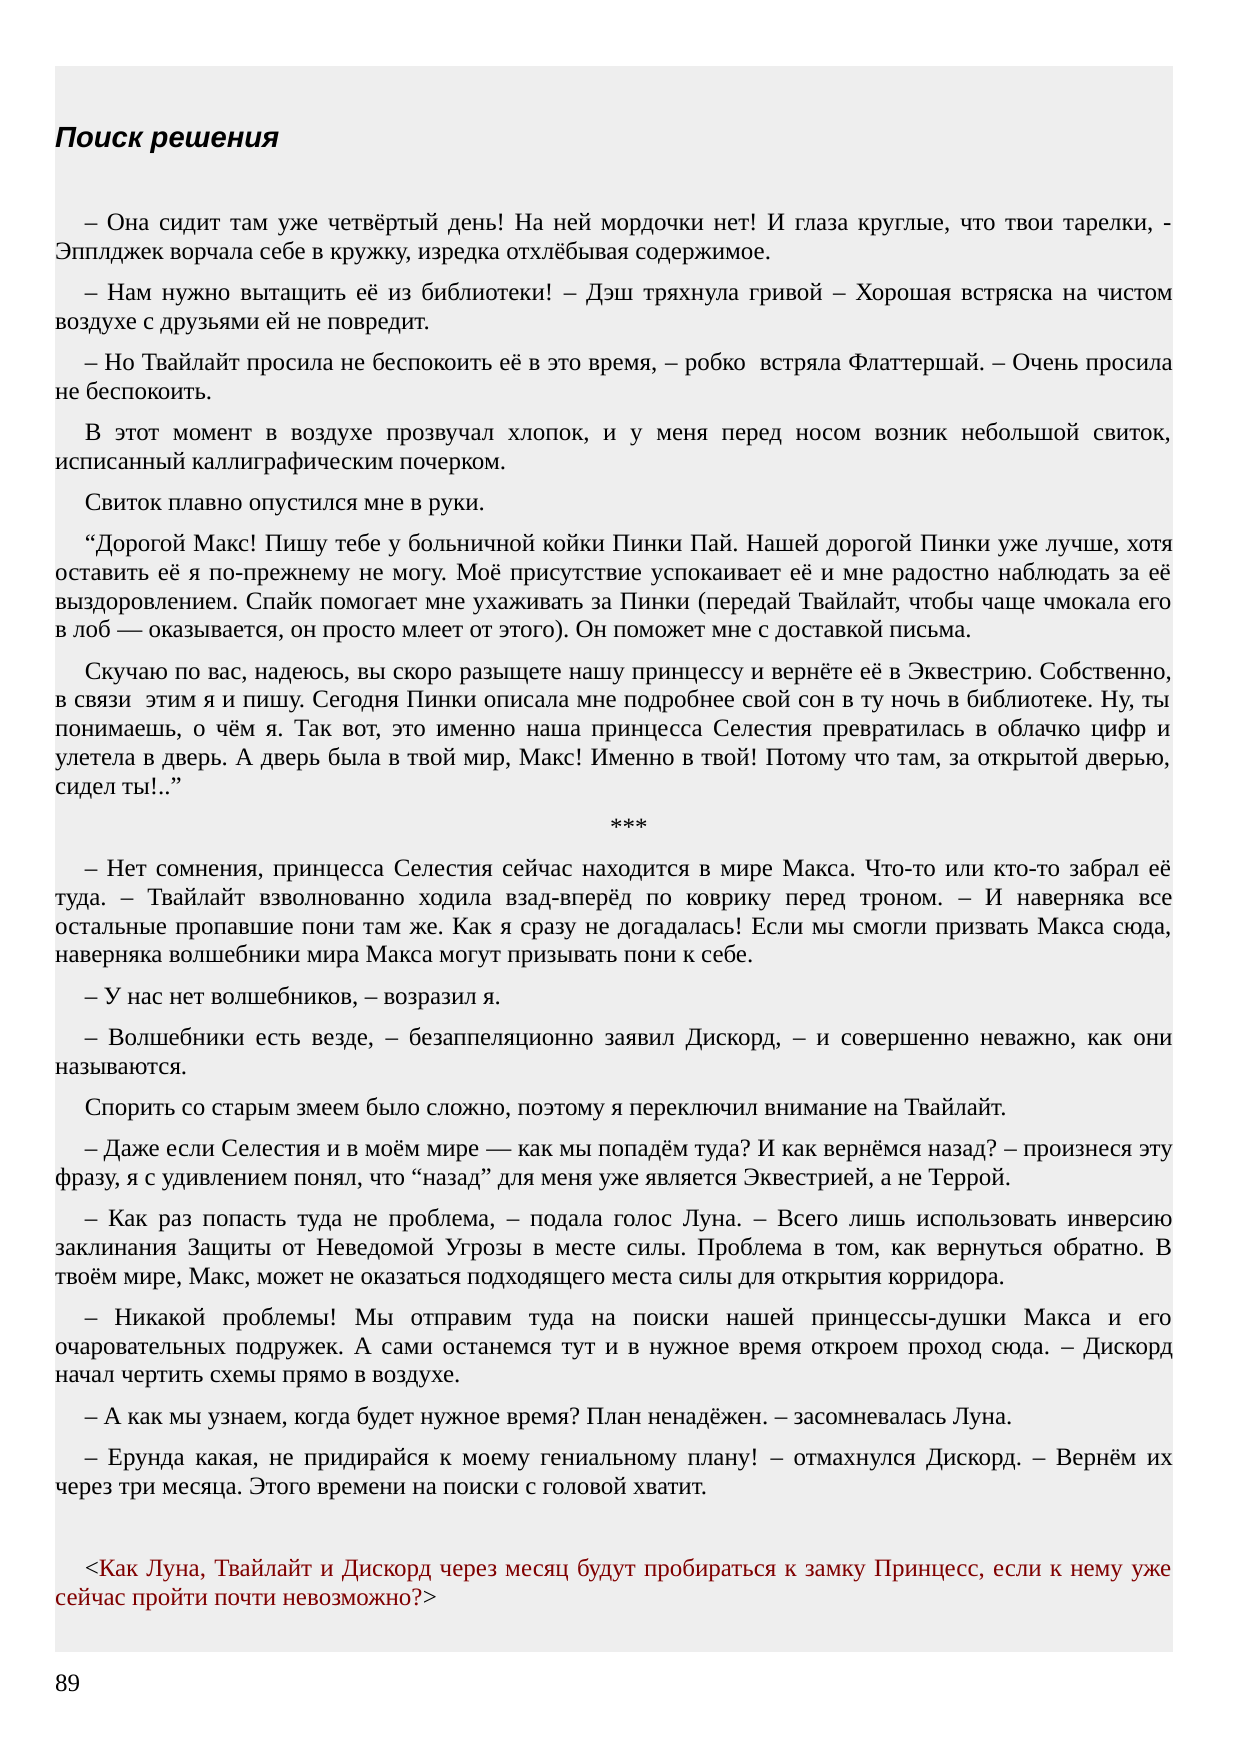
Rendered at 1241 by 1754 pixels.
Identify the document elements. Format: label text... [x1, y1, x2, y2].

text “Дорогой Макс! Пишу тебе у больничной койки Пинки Пай. Нашей дорогой Пинки уже лучше, хотя оставить её я по-прежнему не могу. Моё присутствие успокаивает её и мне радостно наблюдать за её выздоровлением. Спайк помогает мне ухаживать за Пинки (передай Твайлайт, чтобы чаще чмокала его в лоб — оказывается, он просто млеет от этого). Он поможет мне с доставкой письма. [55, 528, 1173, 643]
text Скучаю по вас, надеюсь, вы скоро разыщете нашу принцессу и вернёте её в Эквестрию. Собственно, в связи этим я и пишу. Сегодня Пинки описала мне подробнее свой сон в ту ночь в библиотеке. Ну, ты понимаешь, о чём я. Так вот, это именно наша принцесса Селестия превратилась в облачко цифр и улетела в дверь. А дверь была в твой мир, Макс! Именно в твой! Потому что там, за открытой дверью, сидел ты!..” [55, 656, 1173, 799]
text Свиток плавно опустился мне в руки. [55, 487, 1173, 516]
text В этот момент в воздухе прозвучал хлопок, и у меня перед носом возник небольшой свиток, исписанный каллиграфическим почерком. [55, 417, 1173, 474]
text – Ерунда какая, не придирайся к моему гениальному плану! – отмахнулся Дискорд. – Вернём их через три месяца. Этого времени на поиски с головой хватит. [55, 1442, 1173, 1499]
text – Нет сомнения, принцесса Селестия сейчас находится в мире Макса. Что-то или кто-то забрал её туда. – Твайлайт взволнованно ходила взад-вперёд по коврику перед троном. – И наверняка все остальные пропавшие пони там же. Как я сразу не догадалась! Если мы смогли призвать Макса сюда, наверняка волшебники мира Макса могут призывать пони к себе. [55, 853, 1173, 968]
text – Никакой проблемы! Мы отправим туда на поиски нашей принцессы-душки Макса и его очаровательных подружек. А сами останемся тут и в нужное время откроем проход сюда. – Дискорд начал чертить схемы прямо в воздухе. [55, 1302, 1173, 1388]
text – Даже если Селестия и в моём мире — как мы попадём туда? И как вернёмся назад? – произнеся эту фразу, я с удивлением понял, что “назад” для меня уже является Эквестрией, а не Террой. [55, 1133, 1173, 1191]
text <Как Луна, Твайлайт и Дискорд через месяц будут пробираться к замку Принцесс, если к нему уже сейчас пройти почти невозможно?> [55, 1553, 1173, 1611]
text – А как мы узнаем, когда будет нужное время? План ненадёжен. – засомневалась Луна. [55, 1401, 1173, 1429]
text – Как раз попасть туда не проблема, – подала голос Луна. – Всего лишь использовать инверсию заклинания Защиты от Неведомой Угрозы в месте силы. Проблема в том, как вернуться обратно. В твоём мире, Макс, может не оказаться подходящего места силы для открытия корридора. [55, 1203, 1173, 1289]
text – Она сидит там уже четвёртый день! На ней мордочки нет! И глаза круглые, что твои тарелки, - Эпплджек ворчала себе в кружку, изредка отхлёбывая содержимое. [55, 207, 1173, 264]
text – Нам нужно вытащить её из библиотеки! – Дэш тряхнула гривой – Хорошая встряска на чистом воздухе с друзьями ей не повредит. [55, 277, 1173, 334]
subtitle Поиск решения [55, 120, 1173, 153]
text Спорить со старым змеем было сложно, поэтому я переключил внимание на Твайлайт. [55, 1092, 1173, 1121]
text – Волшебники есть везде, – безаппеляционно заявил Дискорд, – и совершенно неважно, как они называются. [55, 1022, 1173, 1079]
text – У нас нет волшебников, – возразил я. [55, 981, 1173, 1009]
text – Но Твайлайт просила не беспокоить её в это время, – робко встряла Флаттершай. – Очень просила не беспокоить. [55, 347, 1173, 404]
text *** [55, 812, 1173, 841]
